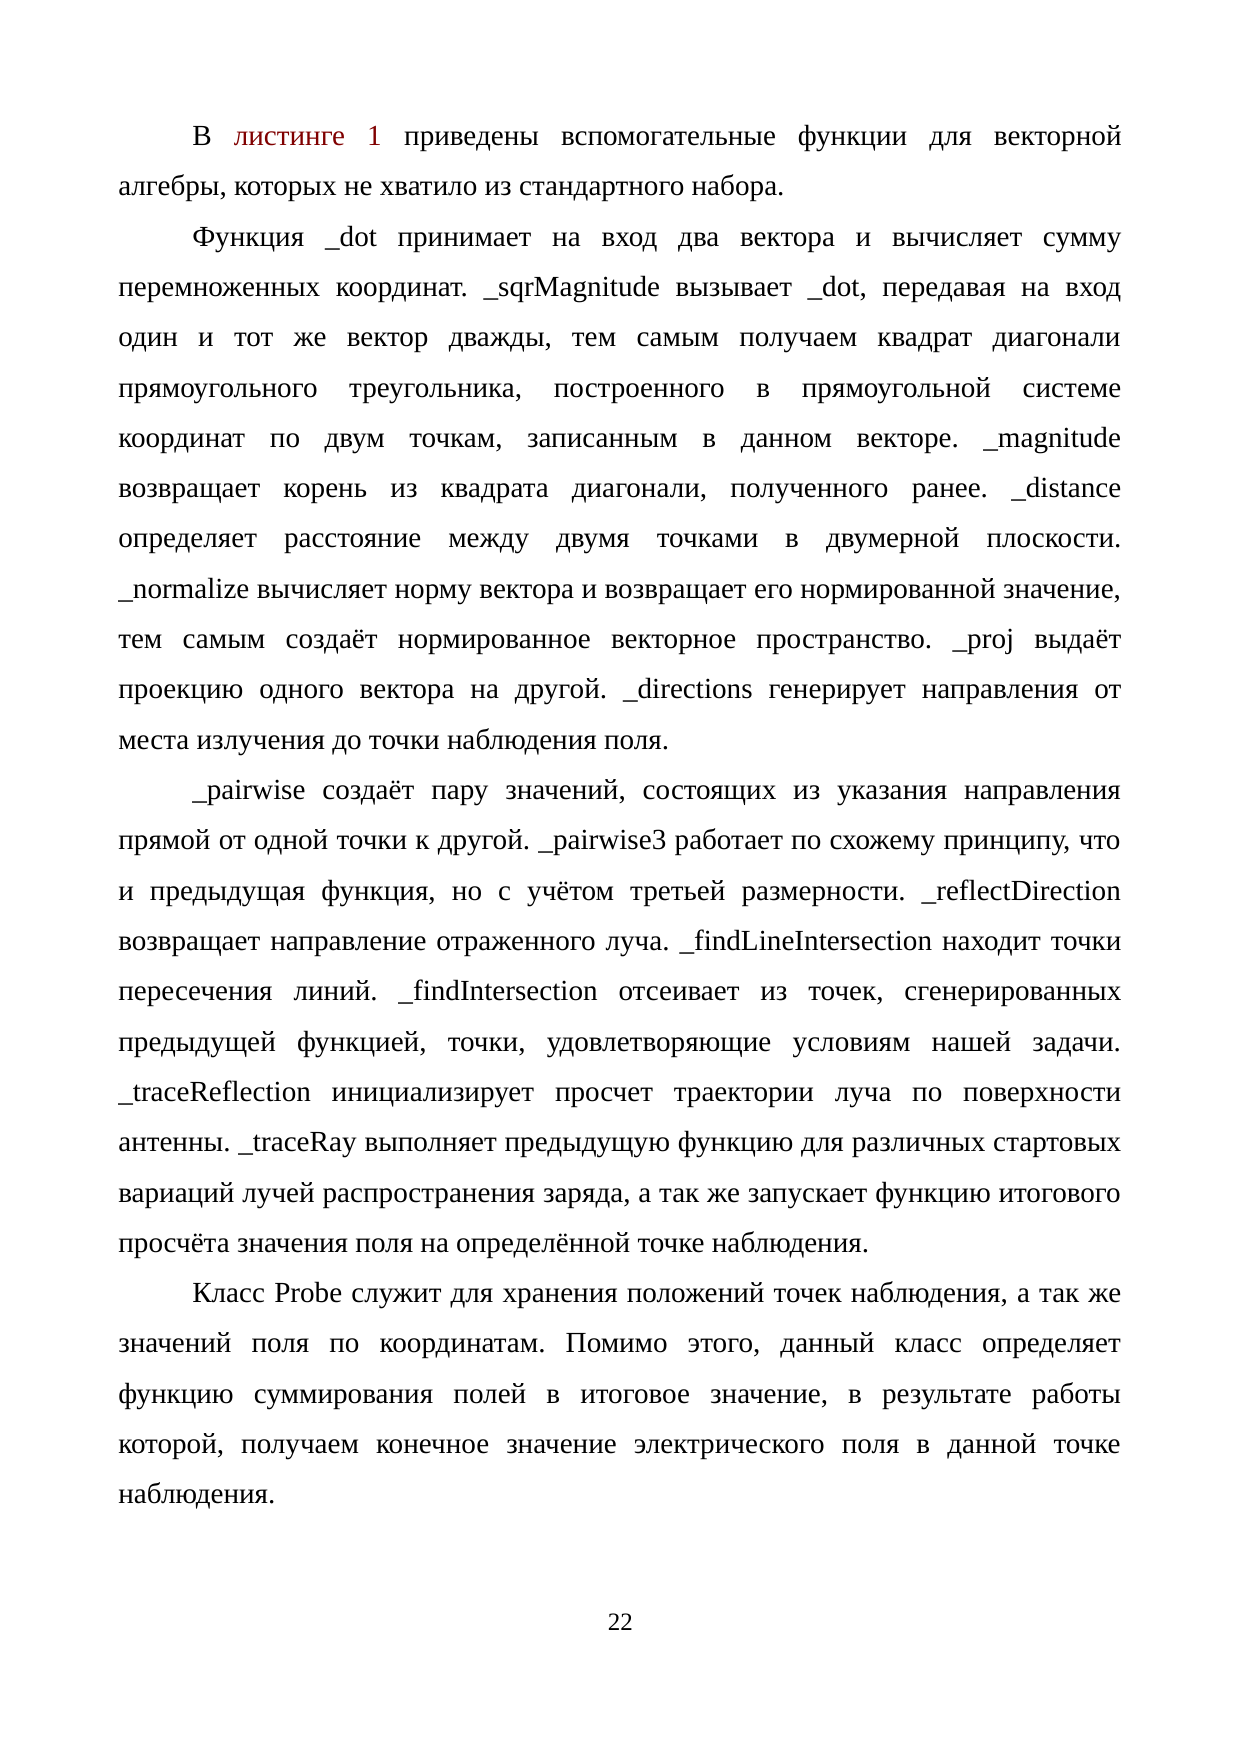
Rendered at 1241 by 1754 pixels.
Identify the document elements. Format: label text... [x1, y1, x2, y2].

text _pairwise создаёт пару значений, состоящих из указания направления прямой от одной точки к другой. _pairwise3 работает по схожему принципу, что и предыдущая функция, но с учётом третьей размерности. _reflectDirection возвращает направление отраженного луча. _findLineIntersection находит точки пересечения линий. _findIntersection отсеивает из точек, сгенерированных предыдущей функцией, точки, удовлетворяющие условиям нашей задачи. _traceReflection инициализирует просчет траектории луча по поверхности антенны. _traceRay выполняет предыдущую функцию для различных стартовых вариаций лучей распространения заряда, а так же запускает функцию итогового просчёта значения поля на определённой точке наблюдения. [118, 772, 1122, 1258]
text В листинге 1 приведены вспомогательные функции для векторной алгебры, которых не хватило из стандартного набора. [118, 118, 1122, 202]
text Функция _dot принимает на вход два вектора и вычисляет сумму перемноженных координат. _sqrMagnitude вызывает _dot, передавая на вход один и тот же вектор дважды, тем самым получаем квадрат диагонали прямоугольного треугольника, построенного в прямоугольной системе координат по двум точкам, записанным в данном векторе. _magnitude возвращает корень из квадрата диагонали, полученного ранее. _distance определяет расстояние между двумя точками в двумерной плоскости. _normalize вычисляет норму вектора и возвращает его нормированной значение, тем самым создаёт нормированное векторное пространство. _proj выдаёт проекцию одного вектора на другой. _directions генерирует направления от места излучения до точки наблюдения поля. [118, 219, 1122, 755]
text Класс Probe служит для хранения положений точек наблюдения, а так же значений поля по координатам. Помимо этого, данный класс определяет функцию суммирования полей в итоговое значение, в результате работы которой, получаем конечное значение электрического поля в данной точке наблюдения. [118, 1275, 1122, 1510]
